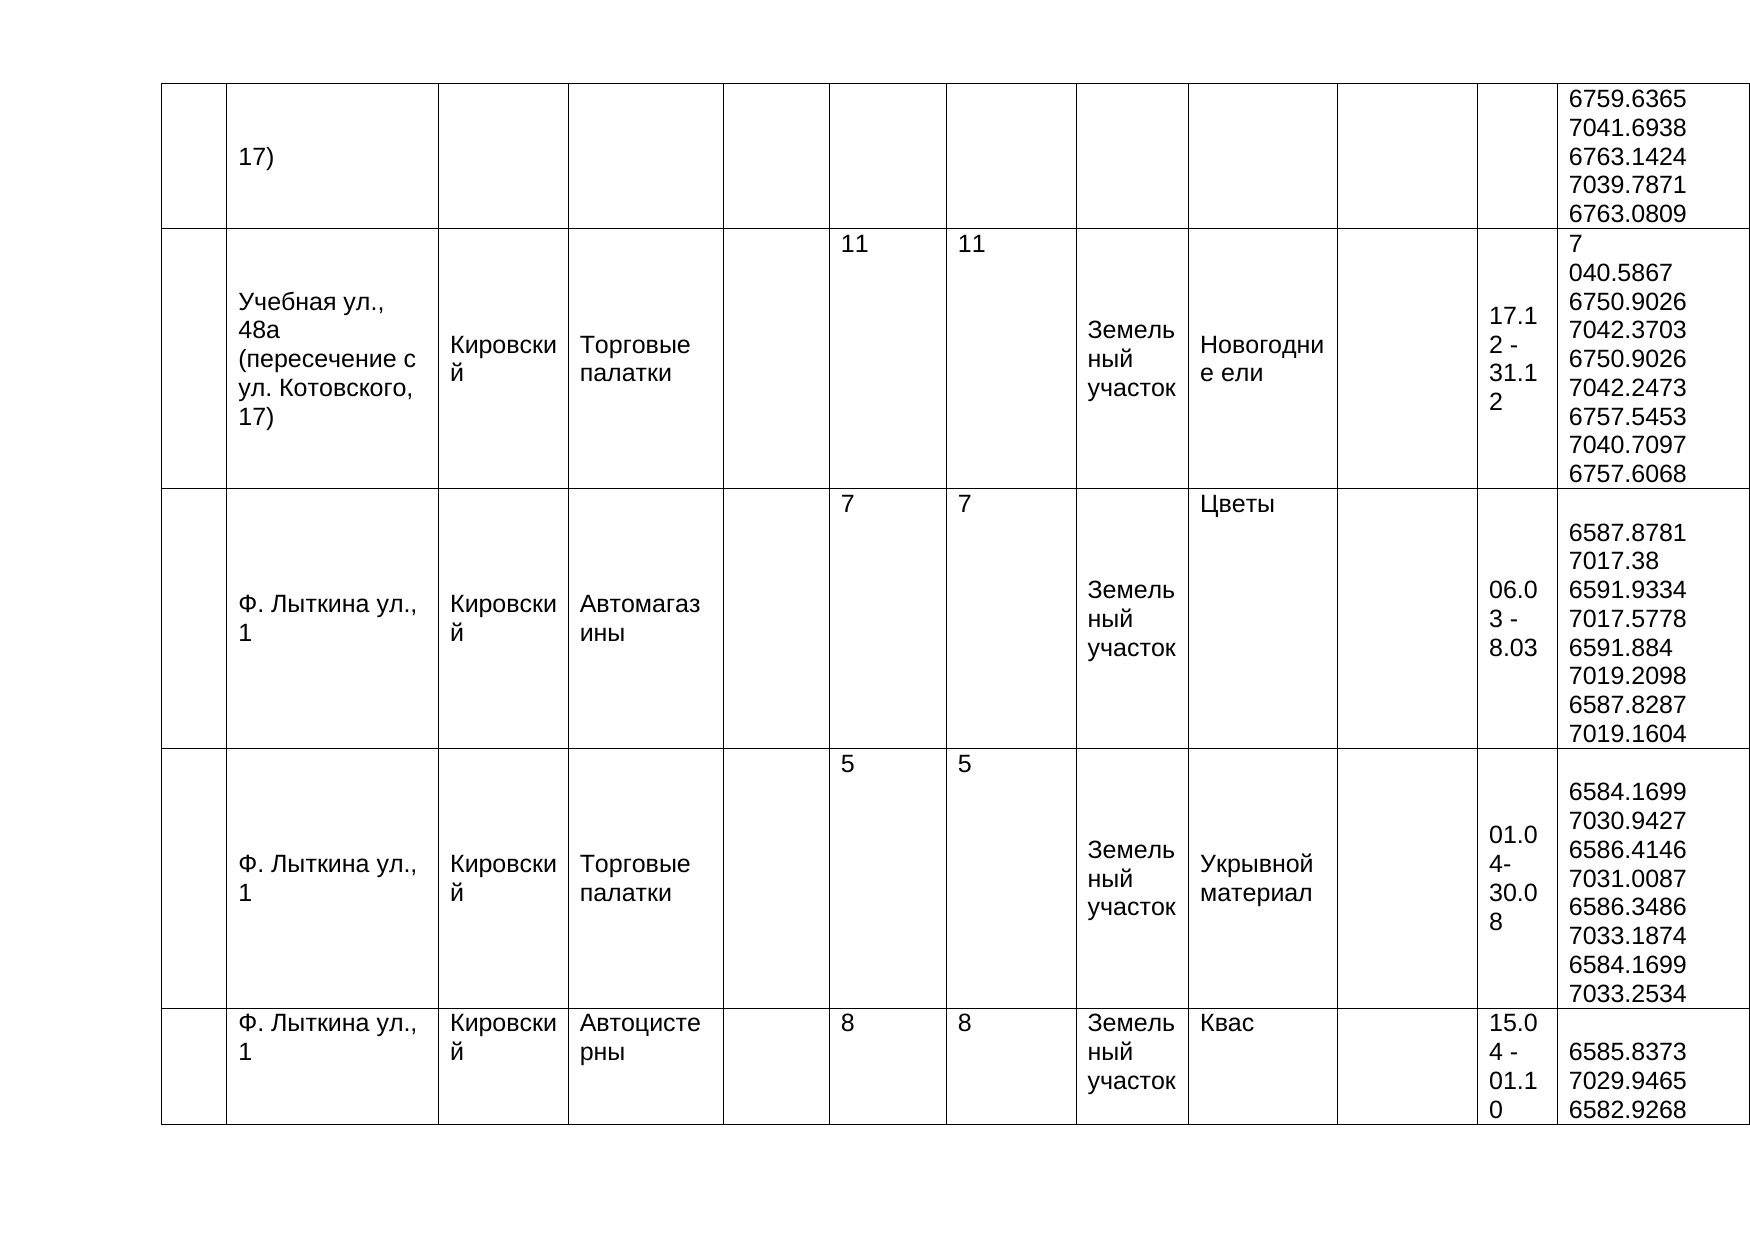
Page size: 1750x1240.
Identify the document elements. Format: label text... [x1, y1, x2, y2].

table_cell [1338, 489, 1477, 748]
table_cell [724, 1009, 829, 1123]
table_cell [162, 229, 226, 488]
table_cell [1338, 1009, 1477, 1123]
table_cell [162, 1009, 226, 1123]
table_cell Земельный участок [1077, 749, 1188, 1007]
table_cell 6585.8373 7029.9465 6582.9268 [1558, 1009, 1749, 1123]
table_cell [724, 229, 829, 488]
table_cell 5 [830, 749, 946, 1007]
table_cell [947, 84, 1076, 228]
table_cell [1338, 749, 1477, 1007]
table_cell Ф. Лыткина ул., 1 [227, 1009, 438, 1123]
table_cell [830, 84, 946, 228]
table_cell Торговые палатки [569, 749, 723, 1007]
table_cell [569, 84, 723, 228]
table_cell [1077, 84, 1188, 228]
table_cell 6584.1699 7030.9427 6586.4146 7031.0087 6586.3486 7033.1874 6584.1699 7033.2534 [1558, 749, 1749, 1007]
table_cell [1338, 84, 1477, 228]
table_cell 17.12 - 31.12 [1478, 229, 1557, 488]
table_cell 8 [830, 1009, 946, 1123]
table_cell Ф. Лыткина ул., 1 [227, 489, 438, 748]
table_cell Кировский [439, 229, 568, 488]
table_cell 7 [830, 489, 946, 748]
table_cell 11 [830, 229, 946, 488]
table_cell [1189, 84, 1337, 228]
table_cell 7 040.5867 6750.9026 7042.3703 6750.9026 7042.2473 6757.5453 7040.7097 6757.6068 [1558, 229, 1749, 488]
table_cell Укрывной материал [1189, 749, 1337, 1007]
table_cell 01.04- 30.08 [1478, 749, 1557, 1007]
table_cell Торговые палатки [569, 229, 723, 488]
table_cell Цветы [1189, 489, 1337, 748]
table_cell 11 [947, 229, 1076, 488]
table_cell Земельный участок [1077, 489, 1188, 748]
table_cell [724, 84, 829, 228]
table_cell Автоцистерны [569, 1009, 723, 1123]
table_cell Новогодние ели [1189, 229, 1337, 488]
table_cell [724, 749, 829, 1007]
table_cell Учебная ул., 48а (пересечение с ул. Котовского, 17) [227, 229, 438, 488]
table_cell Кировский [439, 489, 568, 748]
table_cell [162, 489, 226, 748]
table_cell [162, 749, 226, 1007]
table_cell 17) [227, 84, 438, 228]
table_cell Ф. Лыткина ул., 1 [227, 749, 438, 1007]
table_cell 8 [947, 1009, 1076, 1123]
table_cell Земельный участок [1077, 229, 1188, 488]
table_cell [162, 84, 226, 228]
table_cell [1478, 84, 1557, 228]
table_cell Земельный участок [1077, 1009, 1188, 1123]
table_cell [724, 489, 829, 748]
table_cell Кировский [439, 1009, 568, 1123]
table_cell 6587.8781 7017.38 6591.9334 7017.5778 6591.884 7019.2098 6587.8287 7019.1604 [1558, 489, 1749, 748]
table_cell Автомагазины [569, 489, 723, 748]
table_cell Квас [1189, 1009, 1337, 1123]
table_cell 5 [947, 749, 1076, 1007]
table_cell 6759.6365 7041.6938 6763.1424 7039.7871 6763.0809 [1558, 84, 1749, 228]
table_cell [439, 84, 568, 228]
table_cell 7 [947, 489, 1076, 748]
table_cell 15.04 - 01.10 [1478, 1009, 1557, 1123]
table_cell Кировский [439, 749, 568, 1007]
table_cell 06.03 - 8.03 [1478, 489, 1557, 748]
table_cell [1338, 229, 1477, 488]
